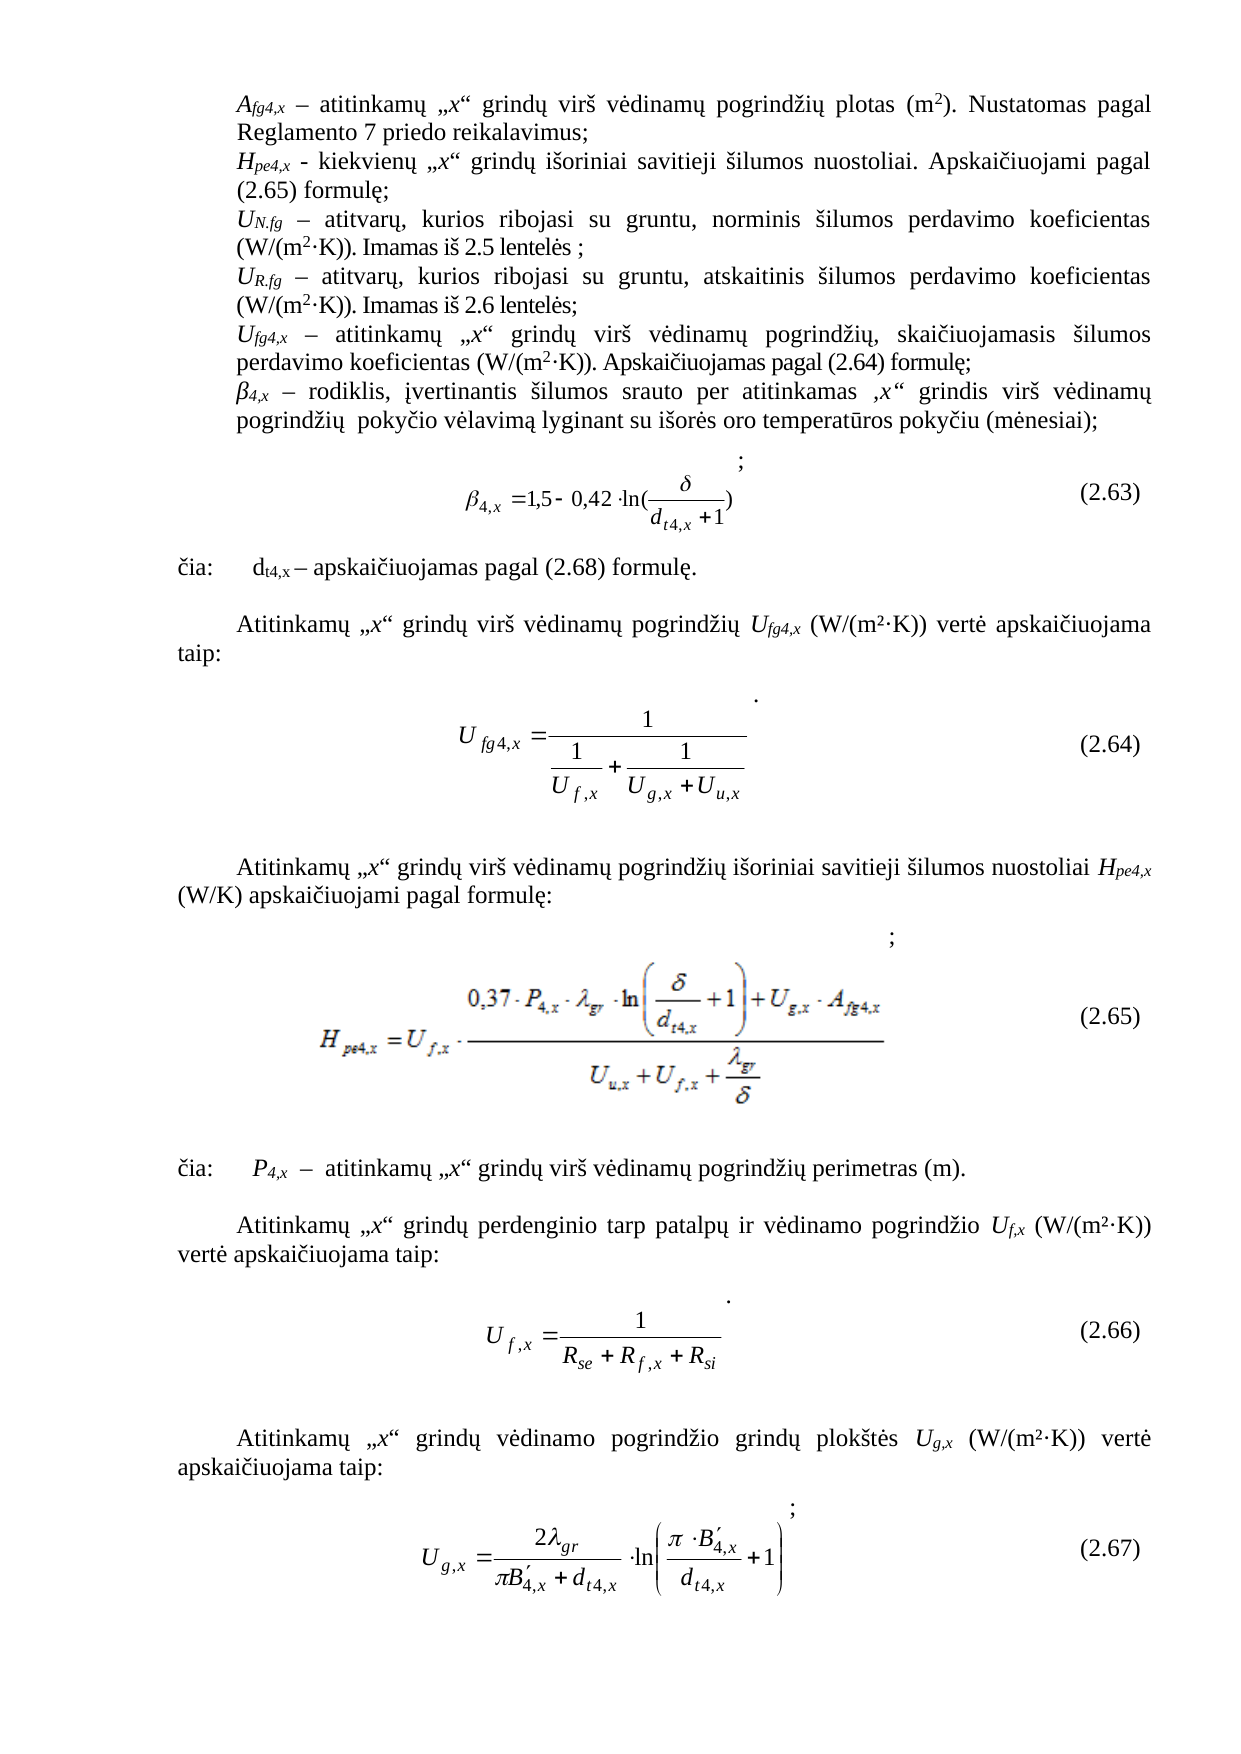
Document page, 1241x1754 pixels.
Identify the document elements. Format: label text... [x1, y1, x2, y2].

table_header . [177, 1268, 1038, 1394]
text Atitinkamų „x“ grindų virš vėdinamų pogrindžių Ufg4,x (W/(m²·K)) vertė apskaičiuojama taip: [177, 609, 1152, 667]
table_header (2.64) [1038, 667, 1152, 823]
text UR.fg – atitvarų, kurios ribojasi su gruntu, atskaitinis šilumos perdavimo koeficientas (W/(m2·K)). Imamas iš 2.6 lentelės; [236, 261, 1152, 319]
table_header ; [177, 909, 1038, 1124]
table_header ; [177, 1480, 1038, 1616]
table_header (2.65) [1038, 909, 1152, 1124]
text Atitinkamų „x“ grindų virš vėdinamų pogrindžių išoriniai savitieji šilumos nuostoliai Hpe4,x (W/K) apskaičiuojami pagal formulę: [177, 852, 1152, 909]
text Atitinkamų „x“ grindų perdenginio tarp patalpų ir vėdinamo pogrindžio Uf,x (W/(m²·K)) vertė apskaičiuojama taip: [177, 1211, 1152, 1268]
text Afg4,x – atitinkamų „x“ grindų virš vėdinamų pogrindžių plotas (m2). Nustatomas pagal Reglamento 7 priedo reikalavimus; [237, 89, 1152, 146]
text čia: dt4,x – apskaičiuojamas pagal (2.68) formulę. [177, 552, 1152, 581]
table_header (2.63) [1028, 434, 1152, 552]
table_header (2.66) [1038, 1268, 1152, 1394]
text čia: P4,x – atitinkamų „x“ grindų virš vėdinamų pogrindžių perimetras (m). [177, 1153, 1152, 1182]
table_header . [177, 667, 1038, 823]
text UN.fg – atitvarų, kurios ribojasi su gruntu, norminis šilumos perdavimo koeficientas (W/(m2·K)). Imamas iš 2.5 lentelės ; [236, 204, 1152, 261]
text β4,x – rodiklis, įvertinantis šilumos srauto per atitinkamas ‚x“ grindis virš vėdinamų pogrindžių pokyčio vėlavimą lyginant su išorės oro temperatūros pokyčiu (mėnesiai); [236, 376, 1152, 434]
table_header ; [177, 434, 1028, 552]
text Hpe4,x - kiekvienų „x“ grindų išoriniai savitieji šilumos nuostoliai. Apskaičiuojami pagal (2.65) formulę; [237, 146, 1152, 204]
text Atitinkamų „x“ grindų vėdinamo pogrindžio grindų plokštės Ug,x (W/(m²·K)) vertė apskaičiuojama taip: [177, 1423, 1152, 1480]
text Ufg4,x – atitinkamų „x“ grindų virš vėdinamų pogrindžių, skaičiuojamasis šilumos perdavimo koeficientas (W/(m2·K)). Apskaičiuojamas pagal (2.64) formulę; [236, 319, 1152, 376]
table_header (2.67) [1038, 1480, 1152, 1616]
